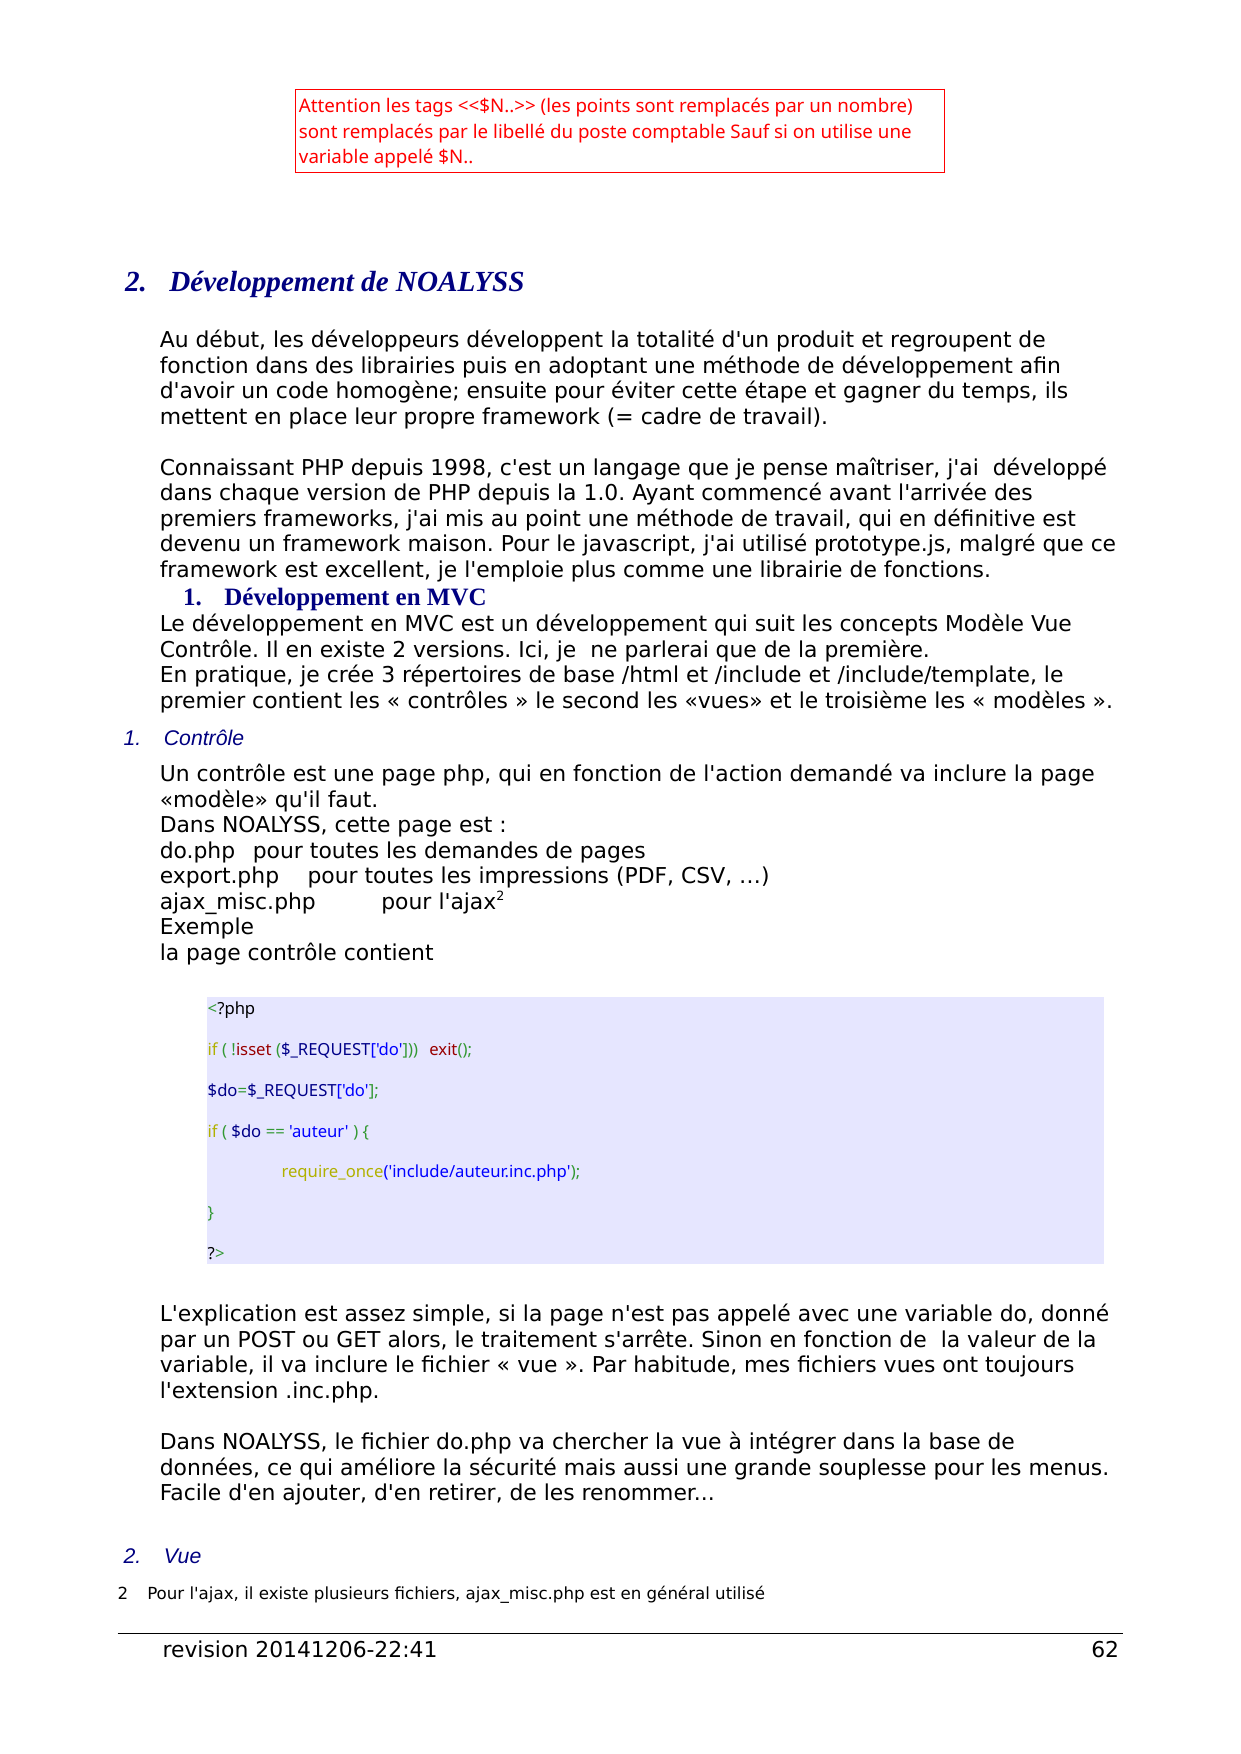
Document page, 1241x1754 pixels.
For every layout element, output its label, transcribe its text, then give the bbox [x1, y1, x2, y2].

text ajax_misc.php pour l'ajax [159, 889, 1123, 914]
text export.php pour toutes les impressions (PDF, CSV, …) [159, 863, 1123, 889]
text require_once('include/auteur.inc.php'); [207, 1160, 1104, 1183]
text do.php pour toutes les demandes de pages [159, 838, 1123, 863]
text <?php [207, 997, 1104, 1020]
text if ( $do == 'auteur' ) { [207, 1119, 1104, 1142]
text la page contrôle contient [159, 940, 1123, 965]
text if ( !isset ($_REQUEST['do'])) exit(); [207, 1038, 1104, 1060]
subtitle Développement en MVC [177, 582, 1123, 611]
subtitle Contrôle [117, 725, 1123, 749]
text Attention les tags <<$N..>> (les points sont remplacés par un nombre) sont remplacés par le libellé du poste comptable Sauf si on utilise une variable appelé $N.. [296, 90, 944, 172]
text L'explication est assez simple, si la page n'est pas appelé avec une variable do, donné par un POST ou GET alors, le traitement s'arrête. Sinon en fonction de la valeur de la variable, il va inclure le fichier « vue ». Par habitude, mes fichiers vues ont toujours l'extension .inc.php. [159, 1302, 1123, 1404]
text Exemple [159, 914, 1123, 940]
text } [207, 1201, 1104, 1223]
subtitle Vue [117, 1543, 1123, 1567]
text $do=$_REQUEST['do']; [207, 1078, 1104, 1101]
text En pratique, je crée 3 répertoires de base /html et /include et /include/template, le premier contient les « contrôles » le second les «vues» et le troisième les « modèles ». [159, 662, 1123, 713]
text ?> [207, 1241, 1104, 1264]
text Pour l'ajax, il existe plusieurs fichiers, ajax_misc.php est en général utilisé [117, 1584, 1123, 1603]
text Le développement en MVC est un développement qui suit les concepts Modèle Vue Contrôle. Il en existe 2 versions. Ici, je ne parlerai que de la première. [159, 611, 1123, 662]
text Un contrôle est une page php, qui en fonction de l'action demandé va inclure la page «modèle» qu'il faut. [159, 761, 1123, 812]
text Connaissant PHP depuis 1998, c'est un langage que je pense maîtriser, j'ai développé dans chaque version de PHP depuis la 1.0. Ayant commencé avant l'arrivée des premiers frameworks, j'ai mis au point une méthode de travail, qui en définitive est devenu un framework maison. Pour le javascript, j'ai utilisé prototype.js, malgré que ce framework est excellent, je l'emploie plus comme une librairie de fonctions. [159, 455, 1123, 582]
text Dans NOALYSS, cette page est : [159, 812, 1123, 838]
text Dans NOALYSS, le fichier do.php va chercher la vue à intégrer dans la base de données, ce qui améliore la sécurité mais aussi une grande souplesse pour les menus. Facile d'en ajouter, d'en retirer, de les renommer... [159, 1429, 1123, 1506]
text Au début, les développeurs développent la totalité d'un produit et regroupent de fonction dans des librairies puis en adoptant une méthode de développement afin d'avoir un code homogène; ensuite pour éviter cette étape et gagner du temps, ils mettent en place leur propre framework (= cadre de travail). [159, 327, 1123, 429]
subtitle Développement de NOALYSS [117, 264, 1123, 298]
